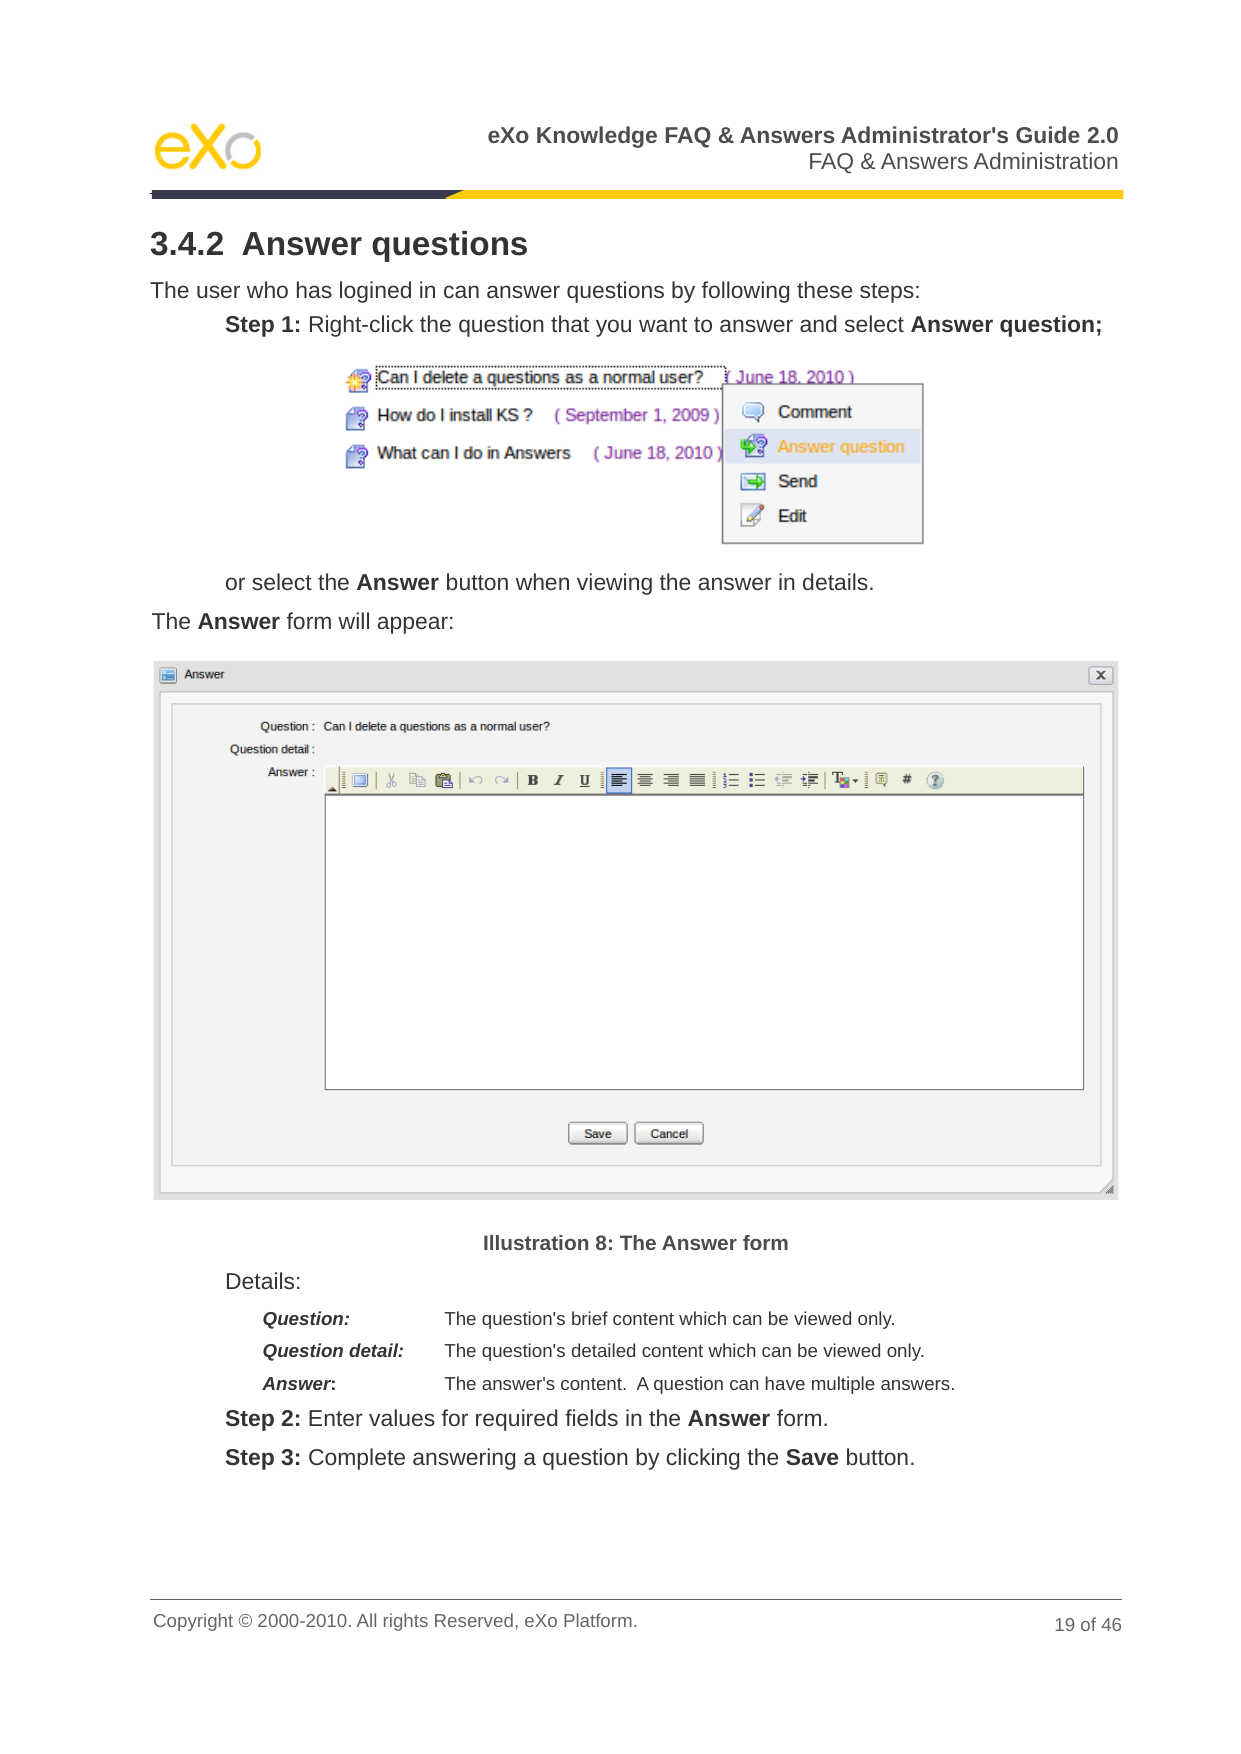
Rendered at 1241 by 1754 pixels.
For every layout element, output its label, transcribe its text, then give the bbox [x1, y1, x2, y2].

list Details: [153, 648, 1122, 1294]
text The user who has logined in can answer questions by following these steps: [150, 277, 1122, 303]
list Illustration 8: The Answer form [153, 1200, 1118, 1255]
picture [151, 190, 1124, 199]
picture [153, 661, 1119, 1200]
list Step 3: Complete answering a question by clicking the Save button. [187, 1444, 1122, 1470]
subtitle Answer questions [150, 223, 1122, 262]
list Step 2: Enter values for required fields in the Answer form. [187, 1404, 1122, 1431]
picture [155, 123, 262, 170]
list Question detail: The question's detailed content which can be viewed only. [225, 1340, 1122, 1362]
list Question: The question's brief content which can be viewed only. [225, 1308, 1122, 1329]
list or select the Answer button when viewing the answer in details. [187, 350, 1122, 595]
list The Answer form will appear: [114, 608, 1122, 635]
list Answer: The answer's content. A question can have multiple answers. [225, 1372, 1122, 1394]
picture [340, 363, 924, 549]
list Step 1: Right-click the question that you want to answer and select Answer question; [187, 311, 1122, 337]
